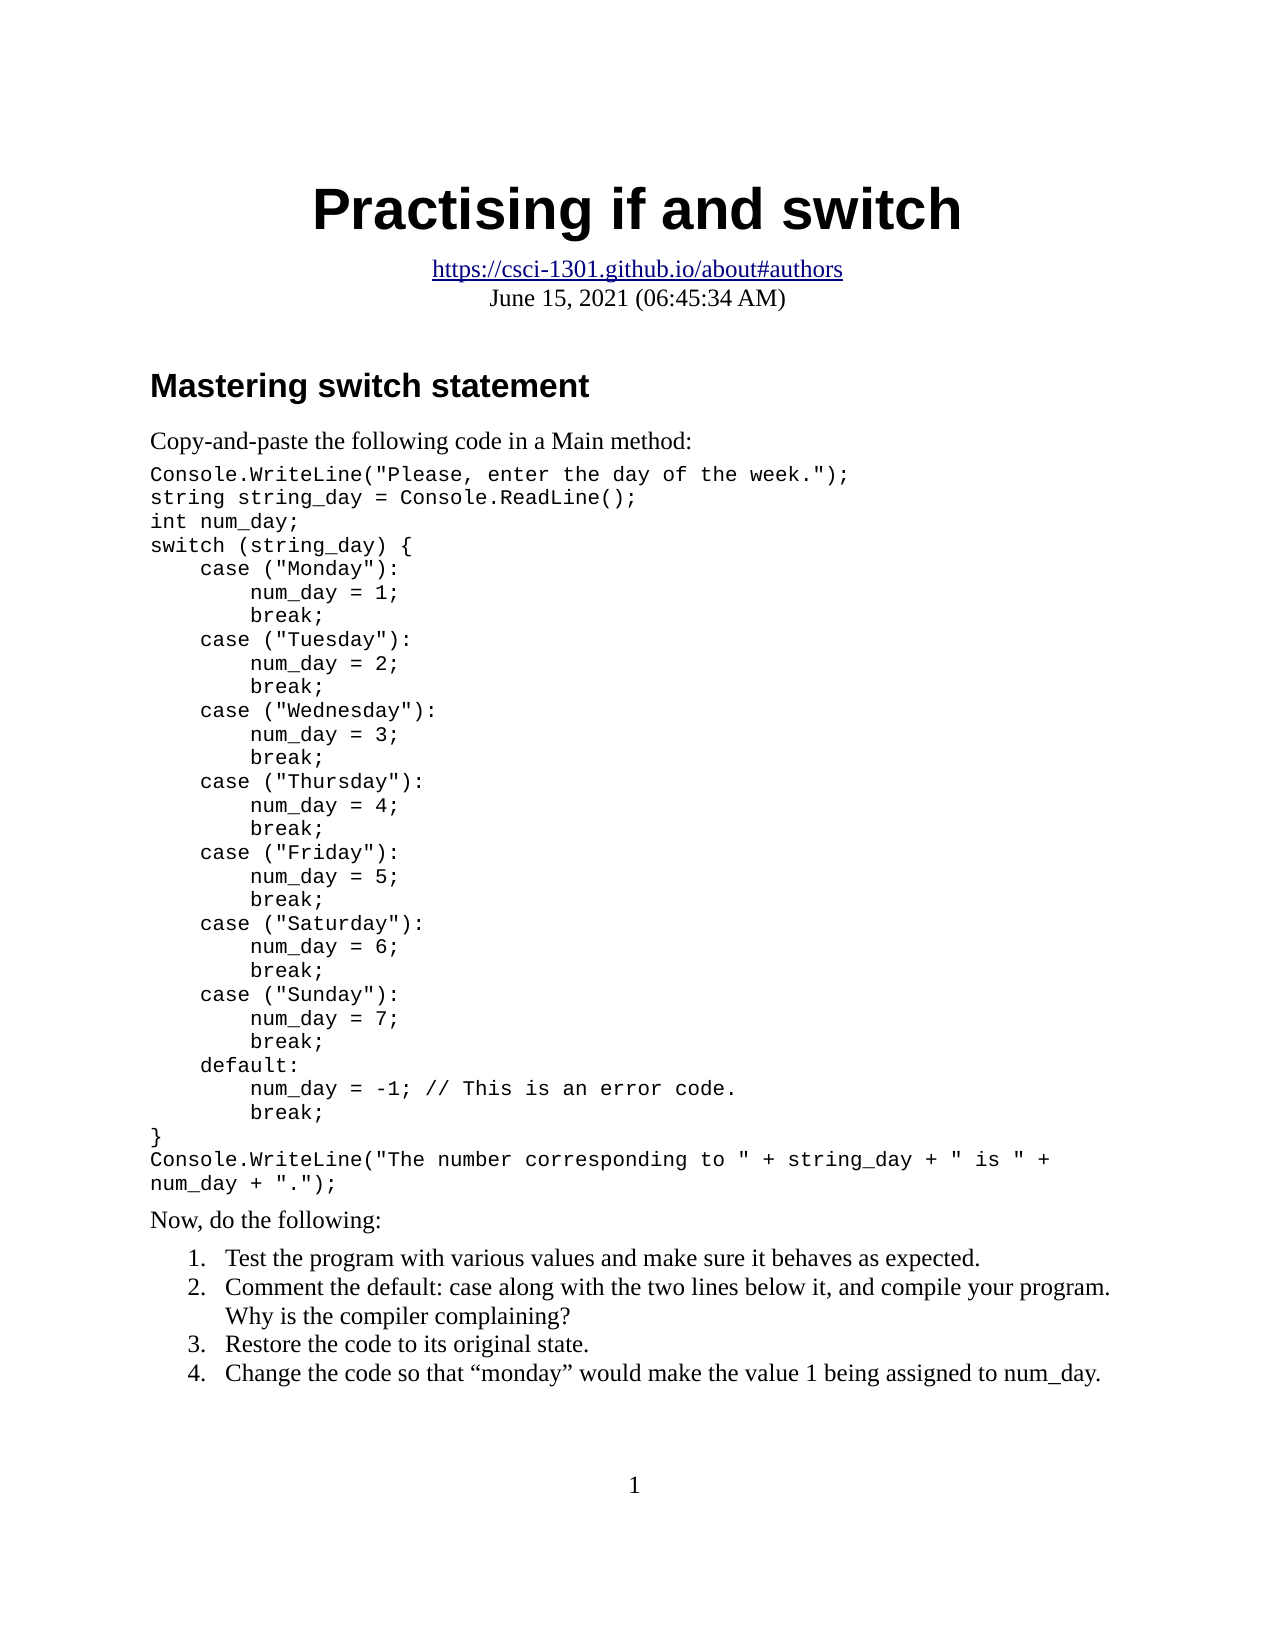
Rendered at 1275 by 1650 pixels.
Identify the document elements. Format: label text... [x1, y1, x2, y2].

text case ("Monday"): [150, 558, 1125, 582]
text break; [150, 606, 1125, 629]
text num_day = 3; [150, 724, 1125, 747]
text June 15, 2021 (06:45:34 AM) [150, 283, 1125, 312]
text int num_day; [150, 511, 1125, 534]
text Now, do the following: [150, 1206, 1125, 1234]
text } [150, 1126, 1125, 1149]
text num_day = -1; // This is an error code. [150, 1078, 1125, 1102]
text num_day = 1; [150, 582, 1125, 606]
text num_day = 5; [150, 866, 1125, 889]
list Comment the default: case along with the two lines below it, and compile your program. Why is the compiler complaining? [187, 1272, 1125, 1329]
text case ("Thursday"): [150, 771, 1125, 795]
text case ("Saturday"): [150, 913, 1125, 937]
text break; [150, 747, 1125, 771]
text break; [150, 960, 1125, 984]
list Change the code so that “monday” would make the value 1 being assigned to num_day. [187, 1358, 1125, 1387]
text case ("Tuesday"): [150, 629, 1125, 653]
text num_day = 2; [150, 653, 1125, 676]
text break; [150, 1102, 1125, 1126]
text Console.WriteLine("The number corresponding to " + string_day + " is " + num_day + "."); [150, 1149, 1125, 1197]
text break; [150, 889, 1125, 913]
text case ("Friday"): [150, 842, 1125, 866]
text string string_day = Console.ReadLine(); [150, 487, 1125, 511]
text case ("Sunday"): [150, 984, 1125, 1007]
subtitle Mastering switch statement [150, 366, 1125, 404]
text num_day = 6; [150, 937, 1125, 960]
text case ("Wednesday"): [150, 700, 1125, 724]
list Test the program with various values and make sure it behaves as expected. [187, 1243, 1125, 1272]
text switch (string_day) { [150, 534, 1125, 558]
text num_day = 4; [150, 795, 1125, 818]
text break; [150, 1031, 1125, 1055]
text https://csci-1301.github.io/about#authors [150, 254, 1125, 283]
text break; [150, 676, 1125, 700]
text Copy-and-paste the following code in a Main method: [150, 426, 1125, 455]
text default: [150, 1055, 1125, 1078]
text num_day = 7; [150, 1007, 1125, 1031]
title Practising if and switch [150, 175, 1125, 242]
list Restore the code to its original state. [187, 1329, 1125, 1358]
text break; [150, 818, 1125, 842]
text Console.WriteLine("Please, enter the day of the week."); [150, 464, 1125, 487]
